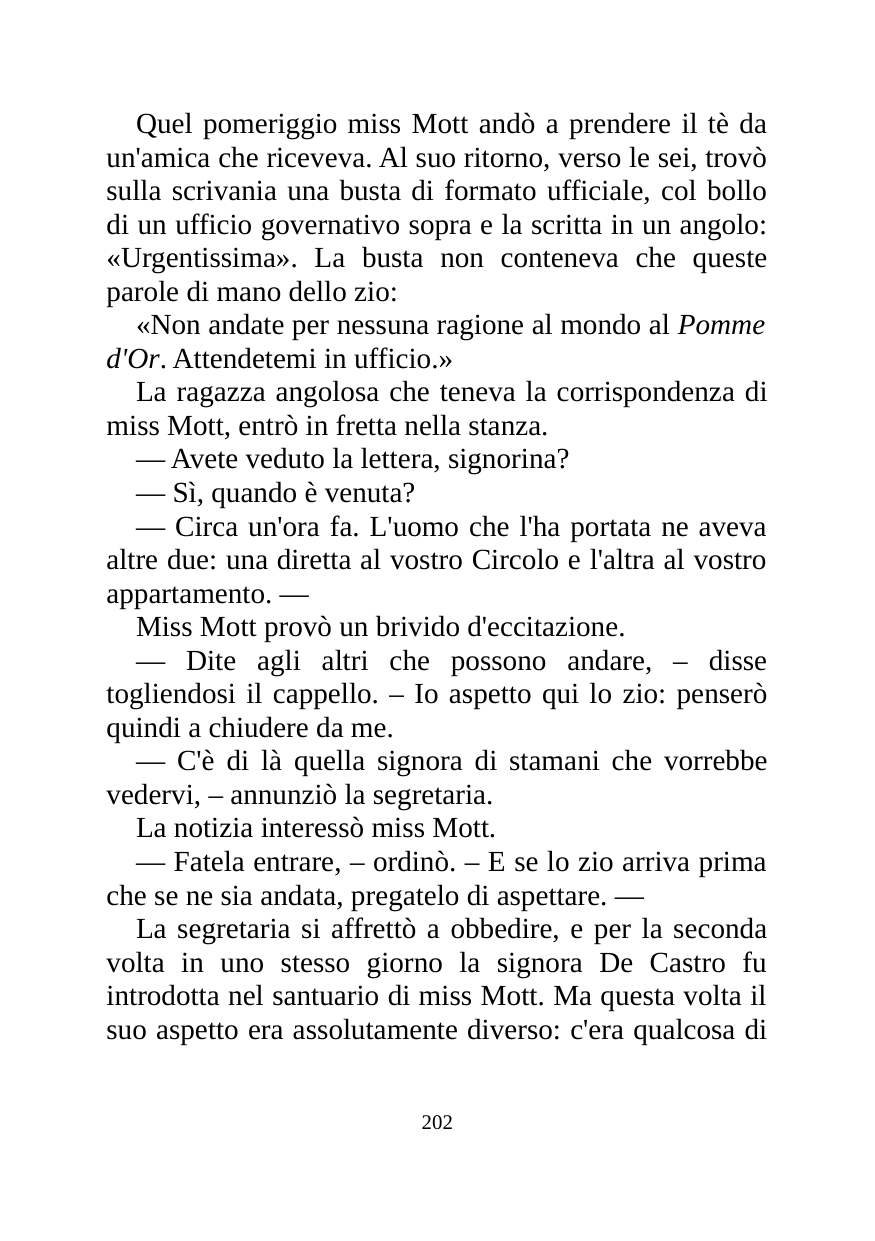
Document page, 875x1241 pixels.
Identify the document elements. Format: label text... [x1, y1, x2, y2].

text Miss Mott provò un brivido d'eccitazione. [106, 609, 768, 643]
text La notizia interessò miss Mott. [106, 811, 768, 844]
text — Dite agli altri che possono andare, – disse togliendosi il cappello. – Io aspetto qui lo zio: penserò quindi a chiudere da me. [106, 643, 768, 743]
text Quel pomeriggio miss Mott andò a prendere il tè da un'amica che riceveva. Al suo ritorno, verso le sei, trovò sulla scrivania una busta di formato ufficiale, col bollo di un ufficio governativo sopra e la scritta in un angolo: «Urgentissima». La busta non conteneva che queste parole di mano dello zio: [106, 106, 768, 307]
text — C'è di là quella signora di stamani che vorrebbe vedervi, – annunziò la segretaria. [106, 743, 768, 811]
text La segretaria si affrettò a obbedire, e per la seconda volta in uno stesso giorno la signora De Castro fu introdotta nel santuario di miss Mott. Ma questa volta il suo aspetto era assolutamente diverso: c'era qualcosa di [106, 911, 768, 1045]
text — Circa un'ora fa. L'uomo che l'ha portata ne aveva altre due: una diretta al vostro Circolo e l'altra al vostro appartamento. — [106, 509, 768, 609]
text — Fatela entrare, – ordinò. – E se lo zio arriva prima che se ne sia andata, pregatelo di aspettare. — [106, 844, 768, 911]
text — Avete veduto la lettera, signorina? [106, 442, 768, 475]
text «Non andate per nessuna ragione al mondo al Pomme d'Or. Attendetemi in ufficio.» [106, 307, 768, 374]
text — Sì, quando è venuta? [106, 475, 768, 509]
text La ragazza angolosa che teneva la corrispondenza di miss Mott, entrò in fretta nella stanza. [106, 374, 768, 442]
